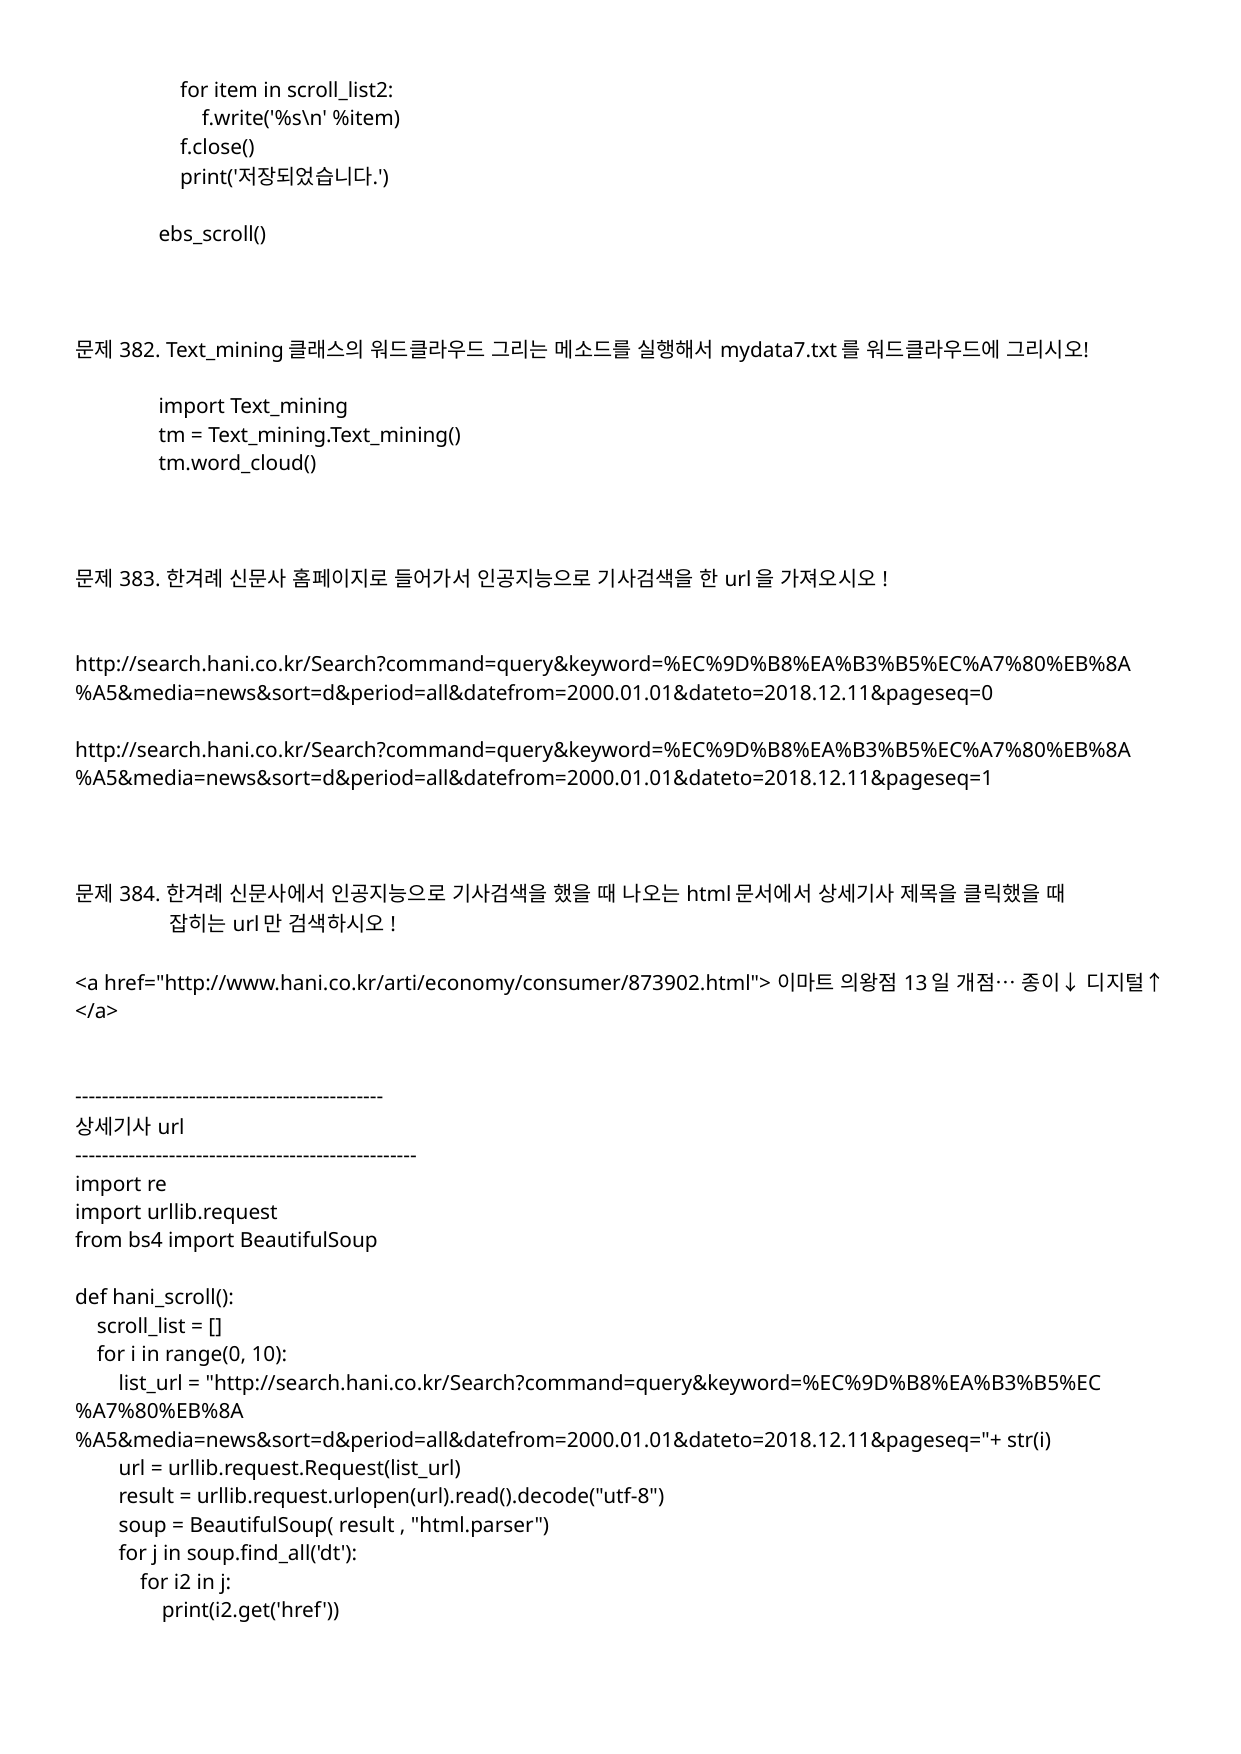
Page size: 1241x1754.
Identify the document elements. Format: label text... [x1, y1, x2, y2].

text soup = BeautifulSoup( result , "html.parser") [75, 1510, 1165, 1538]
text tm.word_cloud() [75, 448, 1165, 477]
text --------------------------------------------------- [75, 1140, 1165, 1169]
text result = urllib.request.urlopen(url).read().decode("utf-8") [75, 1482, 1165, 1510]
text list_url = "http://search.hani.co.kr/Search?command=query&keyword=%EC%9D%B8%EA%B3%B5%EC%A7%80%EB%8A [75, 1368, 1165, 1425]
text f.write('%s\n' %item) [75, 103, 1165, 132]
text 문제 384. 한겨례 신문사에서 인공지능으로 기사검색을 했을 때 나오는 html문서에서 상세기사 제목을 클릭했을 때 [75, 877, 1165, 907]
text f.close() [75, 132, 1165, 160]
text for i2 in j: [75, 1567, 1165, 1595]
text 문제 383. 한겨례 신문사 홈페이지로 들어가서 인공지능으로 기사검색을 한 url을 가져오시오 ! [75, 562, 1165, 592]
text from bs4 import BeautifulSoup [75, 1226, 1165, 1254]
text 문제 382. Text_mining클래스의 워드클라우드 그리는 메소드를 실행해서 mydata7.txt를 워드클라우드에 그리시오! [75, 333, 1165, 363]
text for i in range(0, 10): [75, 1339, 1165, 1368]
text import re [75, 1169, 1165, 1197]
text http://search.hani.co.kr/Search?command=query&keyword=%EC%9D%B8%EA%B3%B5%EC%A7%80%EB%8A [75, 735, 1165, 763]
text print('저장되었습니다.') [75, 160, 1165, 191]
text import Text_mining [75, 392, 1165, 420]
text http://search.hani.co.kr/Search?command=query&keyword=%EC%9D%B8%EA%B3%B5%EC%A7%80%EB%8A [75, 649, 1165, 678]
text print(i2.get('href')) [75, 1595, 1165, 1624]
text scroll_list = [] [75, 1311, 1165, 1339]
text %A5&media=news&sort=d&period=all&datefrom=2000.01.01&dateto=2018.12.11&pageseq=1 [75, 763, 1165, 792]
text 상세기사 url [75, 1110, 1165, 1140]
text import urllib.request [75, 1197, 1165, 1226]
text %A5&media=news&sort=d&period=all&datefrom=2000.01.01&dateto=2018.12.11&pageseq=0 [75, 678, 1165, 706]
text url = urllib.request.Request(list_url) [75, 1453, 1165, 1482]
text for item in scroll_list2: [75, 75, 1165, 103]
text 잡히는 url만 검색하시오 ! [75, 907, 1165, 937]
text %A5&media=news&sort=d&period=all&datefrom=2000.01.01&dateto=2018.12.11&pageseq="+ str(i) [75, 1425, 1165, 1453]
text ebs_scroll() [75, 219, 1165, 247]
text tm = Text_mining.Text_mining() [75, 420, 1165, 448]
text ---------------------------------------------- [75, 1082, 1165, 1110]
text for j in soup.find_all('dt'): [75, 1538, 1165, 1567]
text def hani_scroll(): [75, 1282, 1165, 1311]
text <a href="http://www.hani.co.kr/arti/economy/consumer/873902.html"> 이마트 의왕점 13일 개점… 종이↓ 디지털↑ </a> [75, 966, 1165, 1025]
